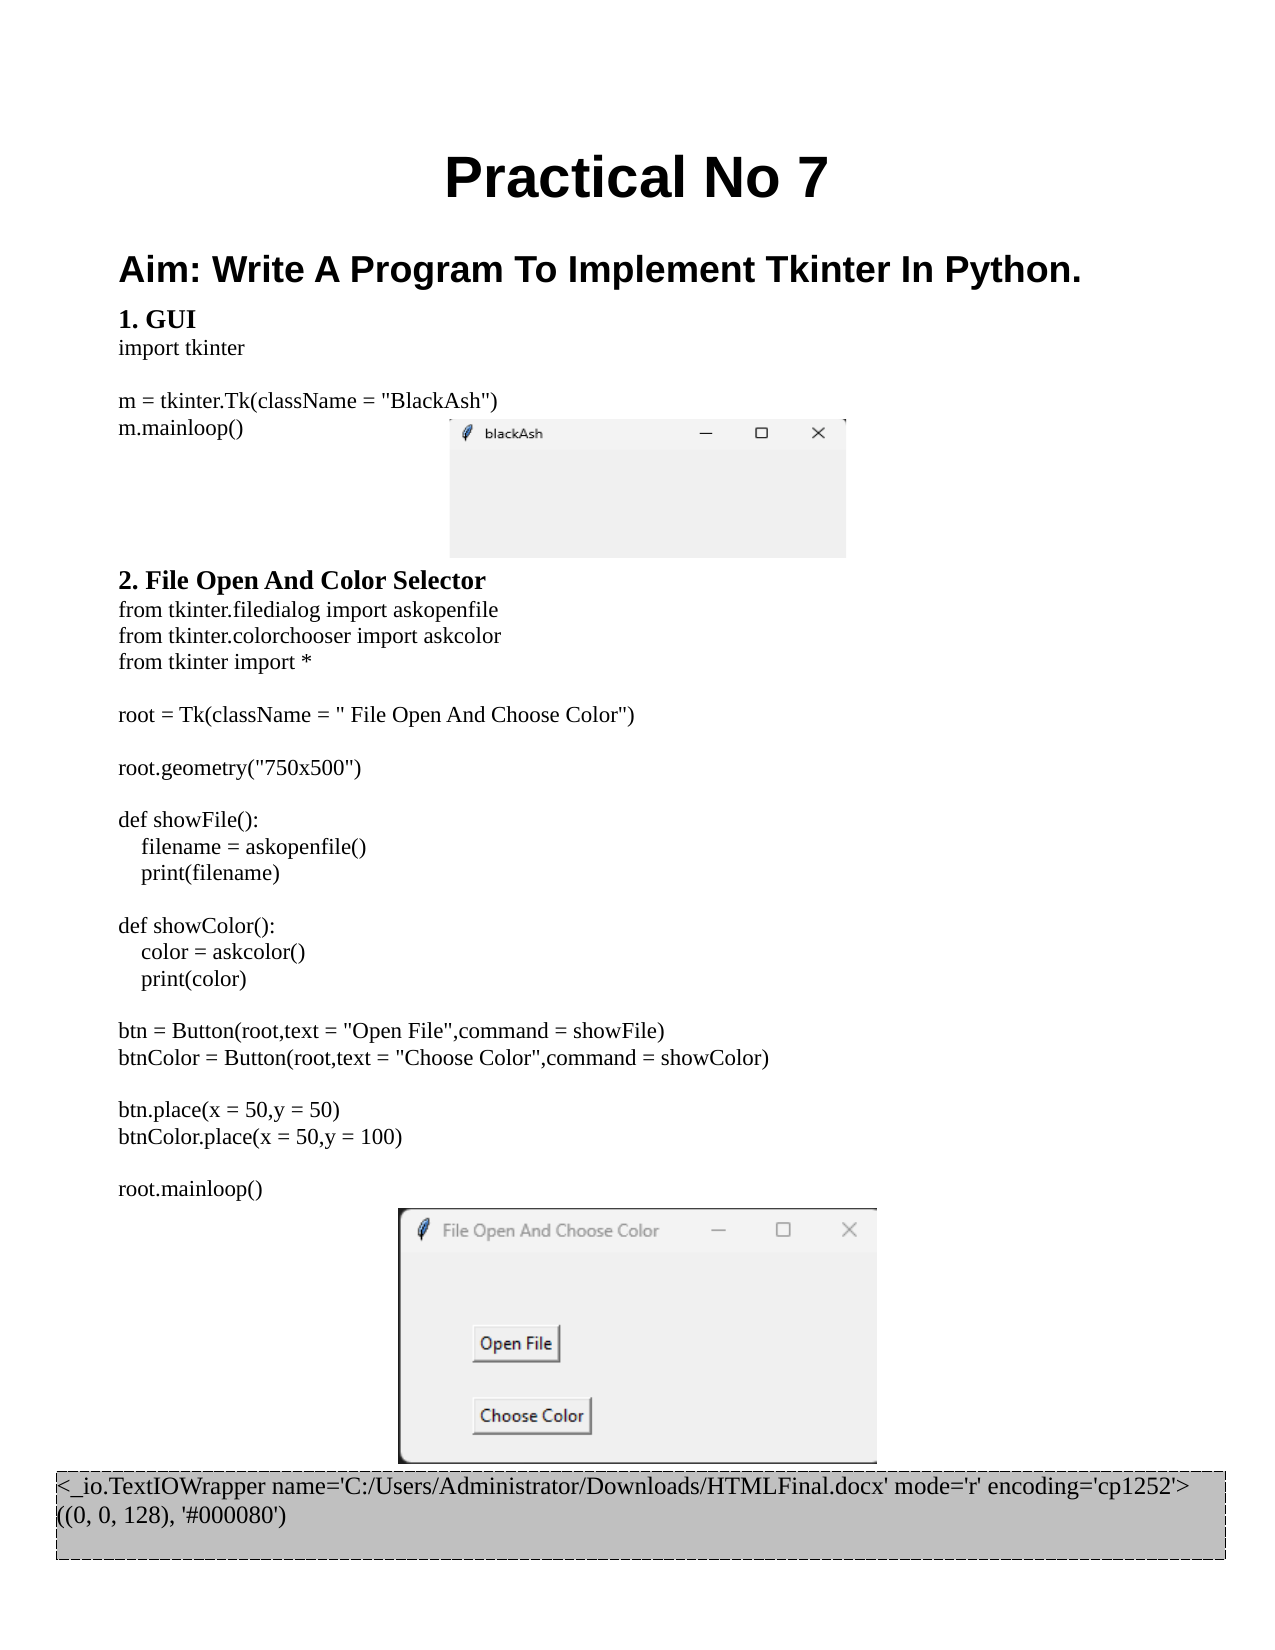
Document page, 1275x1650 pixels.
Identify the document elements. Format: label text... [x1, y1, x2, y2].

text btnColor = Button(root,text = "Choose Color",command = showColor) [118, 1044, 1157, 1070]
text 1. GUI [118, 303, 1157, 334]
text from tkinter import * [118, 648, 1157, 675]
text 2. File Open And Color Selector [118, 564, 1157, 596]
text from tkinter.colorchooser import askcolor [118, 622, 1157, 648]
text btn.place(x = 50,y = 50) [118, 1096, 1157, 1123]
title Practical No 7 [118, 143, 1157, 210]
text m.mainloop() [118, 413, 1157, 440]
text root = Tk(className = " File Open And Choose Color") [118, 701, 1157, 727]
text print(filename) [118, 859, 1157, 886]
text color = askcolor() [118, 938, 1157, 964]
text btn = Button(root,text = "Open File",command = showFile) [118, 1017, 1157, 1044]
text btnColor.place(x = 50,y = 100) [118, 1123, 1157, 1149]
text root.mainloop() [118, 1175, 1157, 1202]
text root.geometry("750x500") [118, 754, 1157, 780]
text import tkinter [118, 334, 1157, 361]
text filename = askopenfile() [118, 833, 1157, 859]
picture [398, 1208, 877, 1464]
text def showFile(): [118, 806, 1157, 833]
picture [449, 419, 847, 558]
text from tkinter.filedialog import askopenfile [118, 596, 1157, 622]
text m = tkinter.Tk(className = "BlackAsh") [118, 387, 1157, 413]
text print(color) [118, 964, 1157, 991]
text def showColor(): [118, 912, 1157, 938]
subtitle Aim: Write A Program To Implement Tkinter In Python. [118, 248, 1157, 291]
